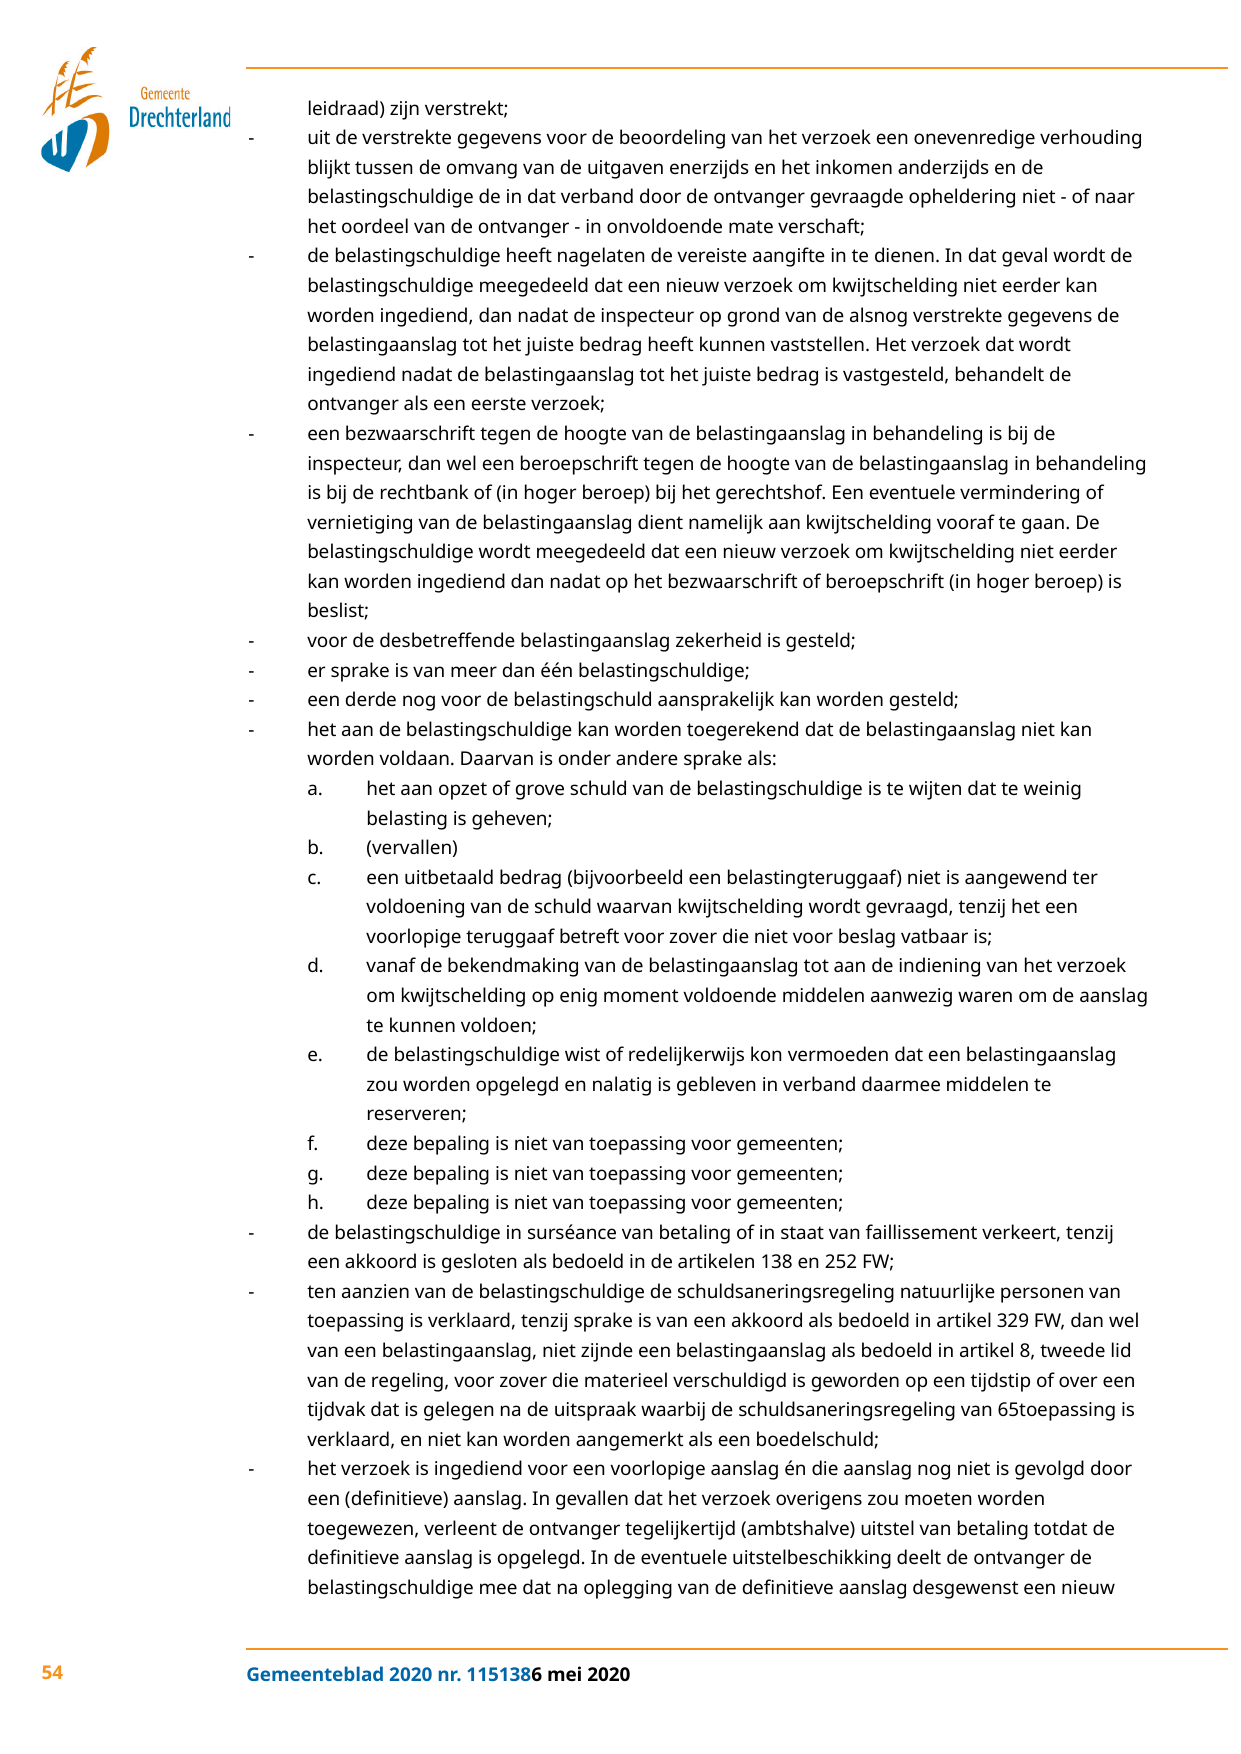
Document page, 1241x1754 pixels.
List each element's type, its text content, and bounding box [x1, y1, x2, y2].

list er sprake is van meer dan één belastingschuldige; [248, 657, 1152, 683]
picture [226, 115, 231, 124]
list deze bepaling is niet van toepassing voor gemeenten; [307, 1160, 1152, 1186]
picture [41, 158, 64, 172]
list het aan de belastingschuldige kan worden toegerekend dat de belastingaanslag niet kan worden voldaan. Daarvan is onder andere sprake als: [248, 716, 1152, 771]
list voor de desbetreffende belastingaanslag zekerheid is gesteld; [248, 627, 1152, 653]
list het aan opzet of grove schuld van de belastingschuldige is te wijten dat te weinig belasting is geheven; [307, 775, 1152, 831]
list uit de verstrekte gegevens voor de beoordeling van het verzoek een onevenredige verhouding blijkt tussen de omvang van de uitgaven enerzijds en het inkomen anderzijds en de belastingschuldige de in dat verband door de ontvanger gevraagde opheldering niet - of naar het oordeel van de ontvanger - in onvoldoende mate verschaft; [248, 124, 1152, 239]
list deze bepaling is niet van toepassing voor gemeenten; [307, 1189, 1152, 1215]
list deze bepaling is niet van toepassing voor gemeenten; [307, 1130, 1152, 1156]
list leidraad) zijn verstrekt; [248, 95, 1152, 121]
list (vervallen) [307, 834, 1152, 860]
picture [41, 47, 231, 172]
list het verzoek is ingediend voor een voorlopige aanslag én die aanslag nog niet is gevolgd door een (definitieve) aanslag. In gevallen dat het verzoek overigens zou moeten worden toegewezen, verleent de ontvanger tegelijkertijd (ambtshalve) uitstel van betaling totdat de definitieve aanslag is opgelegd. In de eventuele uitstelbeschikking deelt de ontvanger de belastingschuldige mee dat na oplegging van de definitieve aanslag desgewenst een nieuw [248, 1456, 1152, 1600]
list de belastingschuldige heeft nagelaten de vereiste aangifte in te dienen. In dat geval wordt de belastingschuldige meegedeeld dat een nieuw verzoek om kwijtschelding niet eerder kan worden ingediend, dan nadat de inspecteur op grond van de alsnog verstrekte gegevens de belastingaanslag tot het juiste bedrag heeft kunnen vaststellen. Het verzoek dat wordt ingediend nadat de belastingaanslag tot het juiste bedrag is vastgesteld, behandelt de ontvanger als een eerste verzoek; [248, 243, 1152, 416]
list de belastingschuldige wist of redelijkerwijs kon vermoeden dat een belastingaanslag zou worden opgelegd en nalatig is gebleven in verband daarmee middelen te reserveren; [307, 1041, 1152, 1126]
list een uitbetaald bedrag (bijvoorbeeld een belastingteruggaaf) niet is aangewend ter voldoening van de schuld waarvan kwijtschelding wordt gevraagd, tenzij het een voorlopige teruggaaf betreft voor zover die niet voor beslag vatbaar is; [307, 864, 1152, 949]
list vanaf de bekendmaking van de belastingaanslag tot aan de indiening van het verzoek om kwijtschelding op enig moment voldoende middelen aanwezig waren om de aanslag te kunnen voldoen; [307, 953, 1152, 1038]
list ten aanzien van de belastingschuldige de schuldsaneringsregeling natuurlijke personen van toepassing is verklaard, tenzij sprake is van een akkoord als bedoeld in artikel 329 FW, dan wel van een belastingaanslag, niet zijnde een belastingaanslag als bedoeld in artikel 8, tweede lid van de regeling, voor zover die materieel verschuldigd is geworden op een tijdstip of over een tijdvak dat is gelegen na de uitspraak waarbij de schuldsaneringsregeling van 65toepassing is verklaard, en niet kan worden aangemerkt als een boedelschuld; [248, 1278, 1152, 1452]
list een bezwaarschrift tegen de hoogte van de belastingaanslag in behandeling is bij de inspecteur, dan wel een beroepschrift tegen de hoogte van de belastingaanslag in behandeling is bij de rechtbank of (in hoger beroep) bij het gerechtshof. Een eventuele vermindering of vernietiging van de belastingaanslag dient namelijk aan kwijtschelding vooraf te gaan. De belastingschuldige wordt meegedeeld dat een nieuw verzoek om kwijtschelding niet eerder kan worden ingediend dan nadat op het bezwaarschrift of beroepschrift (in hoger beroep) is beslist; [248, 420, 1152, 623]
list de belastingschuldige in surséance van betaling of in staat van faillissement verkeert, tenzij een akkoord is gesloten als bedoeld in de artikelen 138 en 252 FW; [248, 1219, 1152, 1274]
list een derde nog voor de belastingschuld aansprakelijk kan worden gesteld; [248, 686, 1152, 712]
